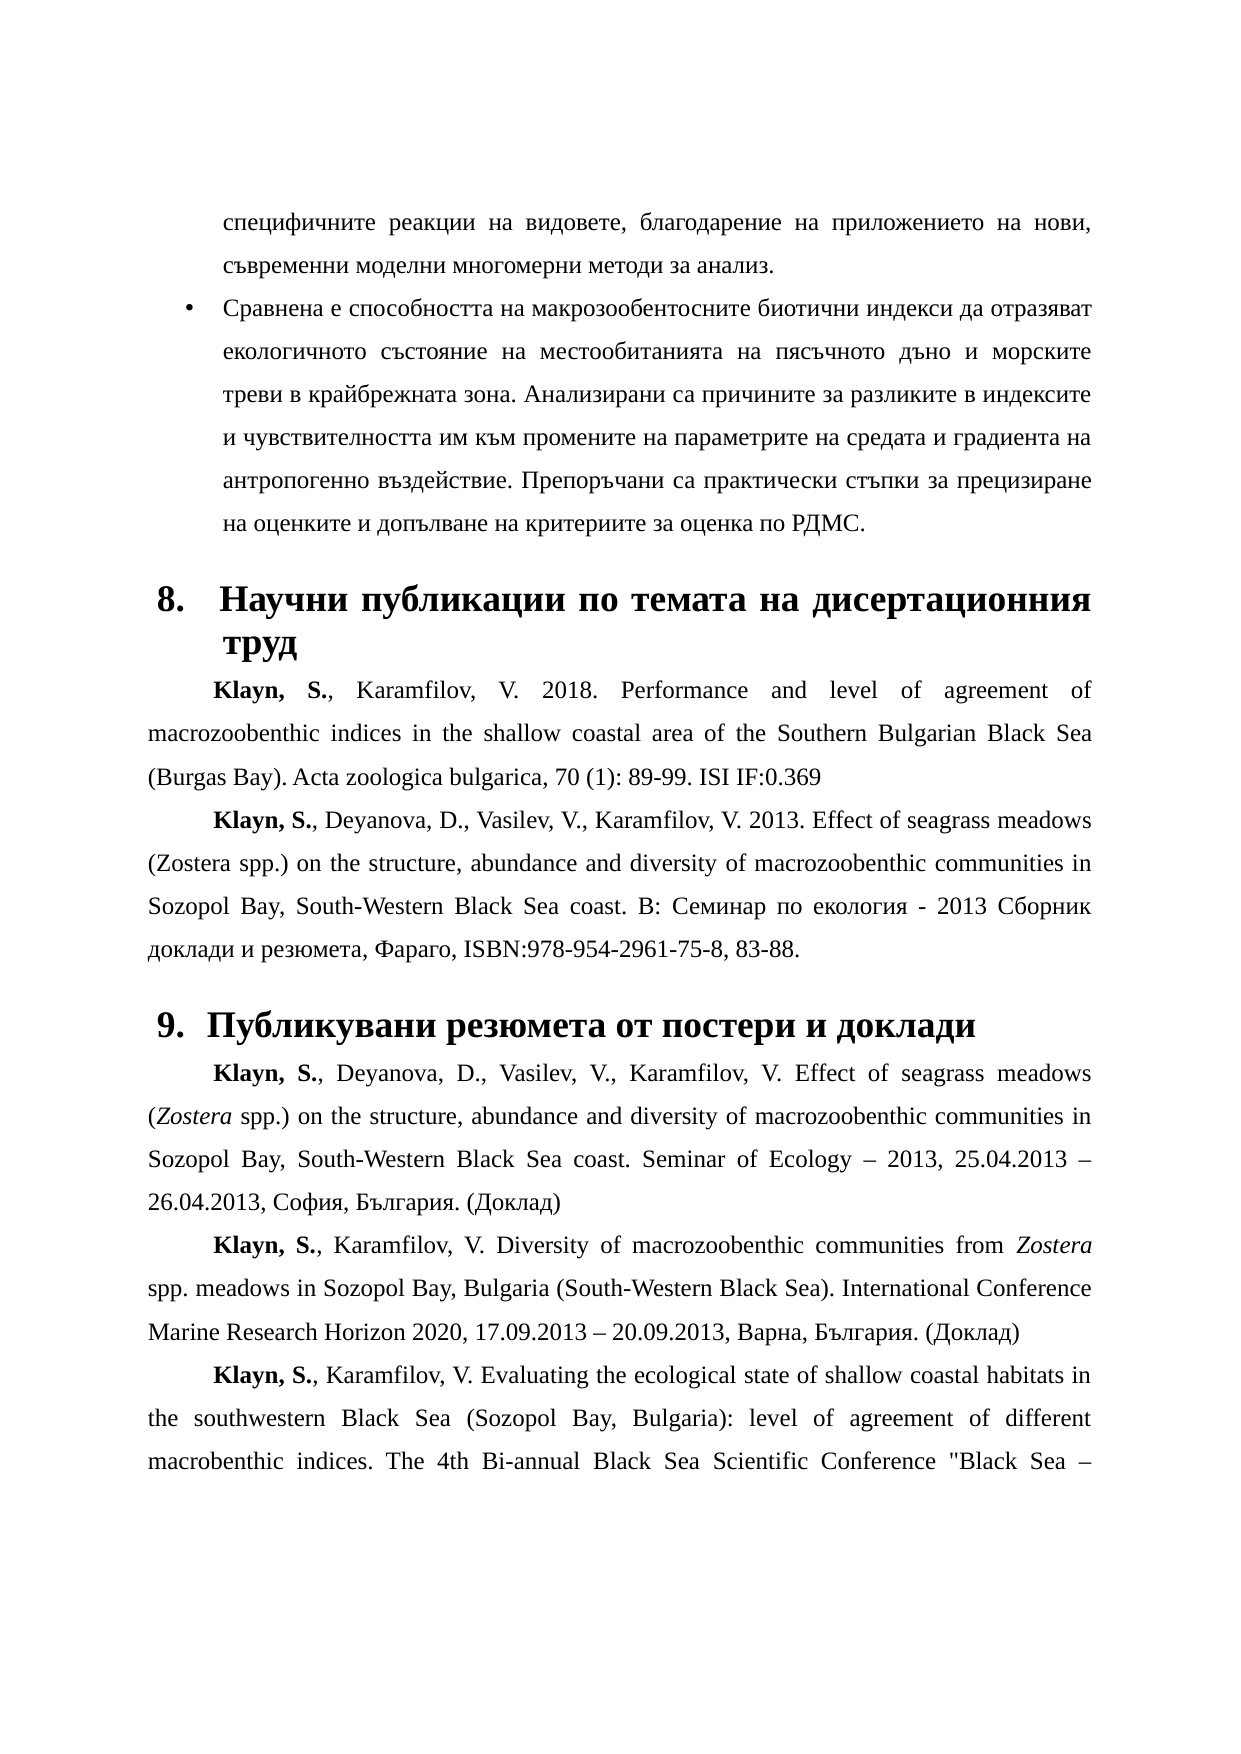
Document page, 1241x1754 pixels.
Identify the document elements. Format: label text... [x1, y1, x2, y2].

text Klayn, S., Deyanova, D., Vasilev, V., Karamfilov, V. Effect of seagrass meadows (Zostera spp.) on the structure, abundance and diversity of macrozoobenthic communities in Sozopol Bay, South-Western Black Sea coast. Seminar of Ecology – 2013, 25.04.2013 – 26.04.2013, София, България. (Доклад) [148, 1058, 1093, 1216]
text Klayn, S., Karamfilov, V. Evaluating the ecological state of shallow coastal habitats in the southwestern Black Sea (Sozopol Bay, Bulgaria): level of agreement of different macrobenthic indices. The 4th Bi-annual Black Sea Scientific Conference "Black Sea – [148, 1360, 1093, 1475]
text Klayn, S., Karamfilov, V. 2018. Performance and level of agreement of macrozoobenthic indices in the shallow coastal area of the Southern Bulgarian Black Sea (Burgas Bay). Acta zoologica bulgarica, 70 (1): 89-99. ISI IF:0.369 [148, 675, 1093, 790]
list Сравнена е способността на макрозообентосните биотични индекси да отразяват екологичното състояние на местообитанията на пясъчното дъно и морските треви в крайбрежната зона. Анализирани са причините за разликите в индексите и чувствителността им към промените на параметрите на средата и градиента на антропогенно въздействие. Препоръчани са практически стъпки за прецизиране на оценките и допълване на критериите за оценка по РДМС. [185, 293, 1093, 537]
subtitle Публикувани резюмета от постери и доклади [185, 1002, 1093, 1045]
text Klayn, S., Deyanova, D., Vasilev, V., Karamfilov, V. 2013. Effect of seagrass meadows (Zostera spp.) on the structure, abundance and diversity of macrozoobenthic communities in Sozopol Bay, South-Western Black Sea coast. В: Семинар по екология - 2013 Сборник доклади и резюмета, Фараго, ISBN:978-954-2961-75-8, 83-88. [148, 805, 1093, 963]
text Klayn, S., Karamfilov, V. Diversity of macrozoobenthic communities from Zostera spp. meadows in Sozopol Bay, Bulgaria (South-Western Black Sea). International Conference Marine Research Horizon 2020, 17.09.2013 – 20.09.2013, Варна, България. (Доклад) [148, 1230, 1093, 1345]
list специфичните реакции на видовете, благодарение на приложението на нови, съвременни моделни многомерни методи за анализ. [185, 207, 1093, 278]
subtitle Научни публикации по темата на дисертационния труд [185, 577, 1093, 663]
